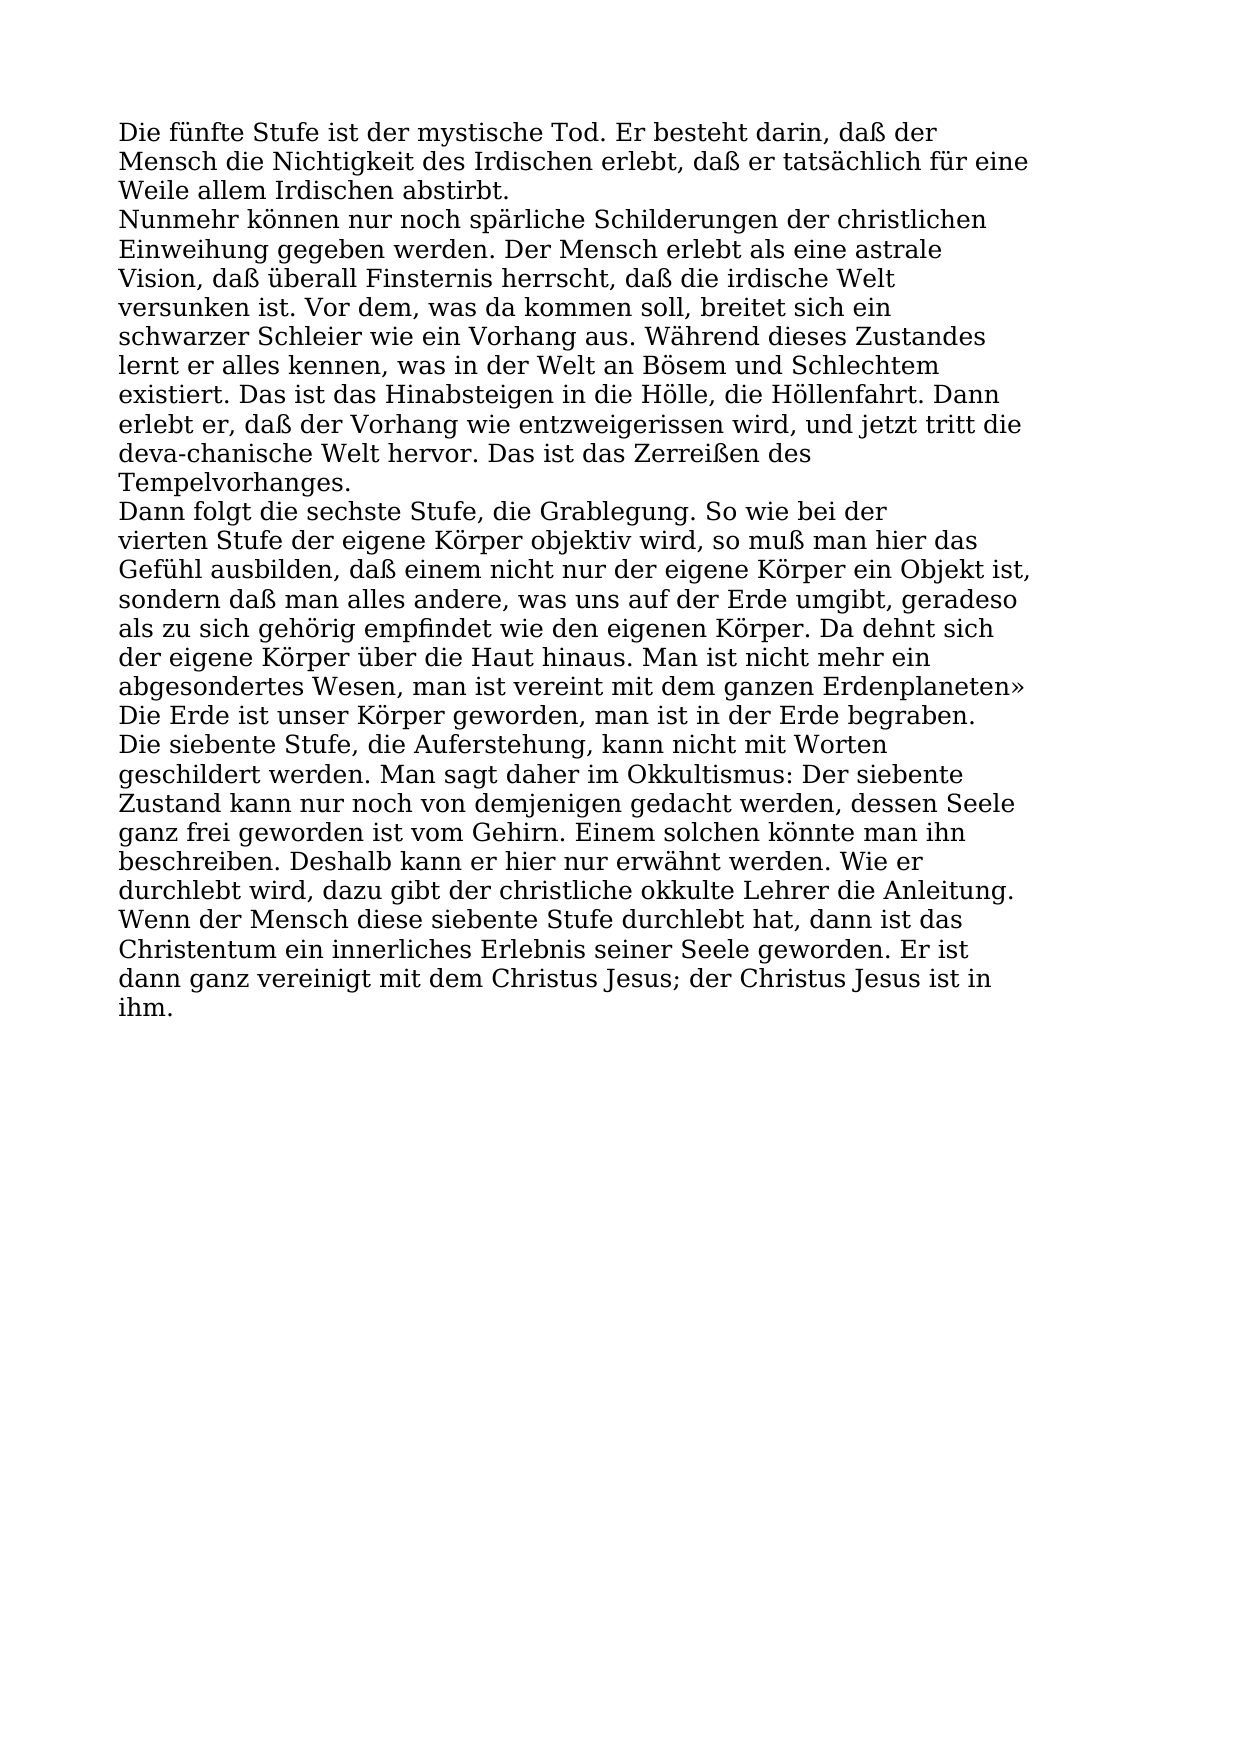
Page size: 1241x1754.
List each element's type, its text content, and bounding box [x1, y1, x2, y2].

text als zu sich gehörig empfindet wie den eigenen Körper. Da dehnt sich [118, 614, 1122, 643]
text Christentum ein innerliches Erlebnis seiner Seele geworden. Er ist [118, 935, 1122, 964]
text abgesondertes Wesen, man ist vereint mit dem ganzen Erdenplaneten» [118, 672, 1122, 701]
text Weile allem Irdischen abstirbt. [118, 176, 1122, 206]
text sondern daß man alles andere, was uns auf der Erde umgibt, geradeso [118, 585, 1122, 614]
text lernt er alles kennen, was in der Welt an Bösem und Schlechtem [118, 351, 1122, 381]
text beschreiben. Deshalb kann er hier nur erwähnt werden. Wie er [118, 847, 1122, 876]
text geschildert werden. Man sagt daher im Okkultismus: Der siebente [118, 760, 1122, 789]
text ihm. [118, 993, 1122, 1022]
text Einweihung gegeben werden. Der Mensch erlebt als eine astrale [118, 235, 1122, 264]
text ganz frei geworden ist vom Gehirn. Einem solchen könnte man ihn [118, 818, 1122, 847]
text versunken ist. Vor dem, was da kommen soll, breitet sich ein [118, 293, 1122, 322]
text Wenn der Mensch diese siebente Stufe durchlebt hat, dann ist das [118, 906, 1122, 935]
text Die siebente Stufe, die Auferstehung, kann nicht mit Worten [118, 731, 1122, 760]
text Zustand kann nur noch von demjenigen gedacht werden, dessen Seele [118, 789, 1122, 818]
text Mensch die Nichtigkeit des Irdischen erlebt, daß er tatsächlich für eine [118, 147, 1122, 176]
text dann ganz vereinigt mit dem Christus Jesus; der Christus Jesus ist in [118, 964, 1122, 993]
text durchlebt wird, dazu gibt der christliche okkulte Lehrer die Anleitung. [118, 876, 1122, 906]
text vierten Stufe der eigene Körper objektiv wird, so muß man hier das [118, 526, 1122, 556]
text Die fünfte Stufe ist der mystische Tod. Er besteht darin, daß der [118, 118, 1122, 147]
text Gefühl ausbilden, daß einem nicht nur der eigene Körper ein Objekt ist, [118, 556, 1122, 585]
text Nunmehr können nur noch spärliche Schilderungen der christlichen [118, 206, 1122, 235]
text Dann folgt die sechste Stufe, die Grablegung. So wie bei der [118, 497, 1122, 526]
text Tempelvorhanges. [118, 468, 1122, 497]
text erlebt er, daß der Vorhang wie entzweigerissen wird, und jetzt tritt die [118, 410, 1122, 439]
text Die Erde ist unser Körper geworden, man ist in der Erde begraben. [118, 701, 1122, 731]
text existiert. Das ist das Hinabsteigen in die Hölle, die Höllenfahrt. Dann [118, 381, 1122, 410]
text deva-chanische Welt hervor. Das ist das Zerreißen des [118, 439, 1122, 468]
text Vision, daß überall Finsternis herrscht, daß die irdische Welt [118, 264, 1122, 293]
text der eigene Körper über die Haut hinaus. Man ist nicht mehr ein [118, 643, 1122, 672]
text schwarzer Schleier wie ein Vorhang aus. Während dieses Zustandes [118, 322, 1122, 351]
